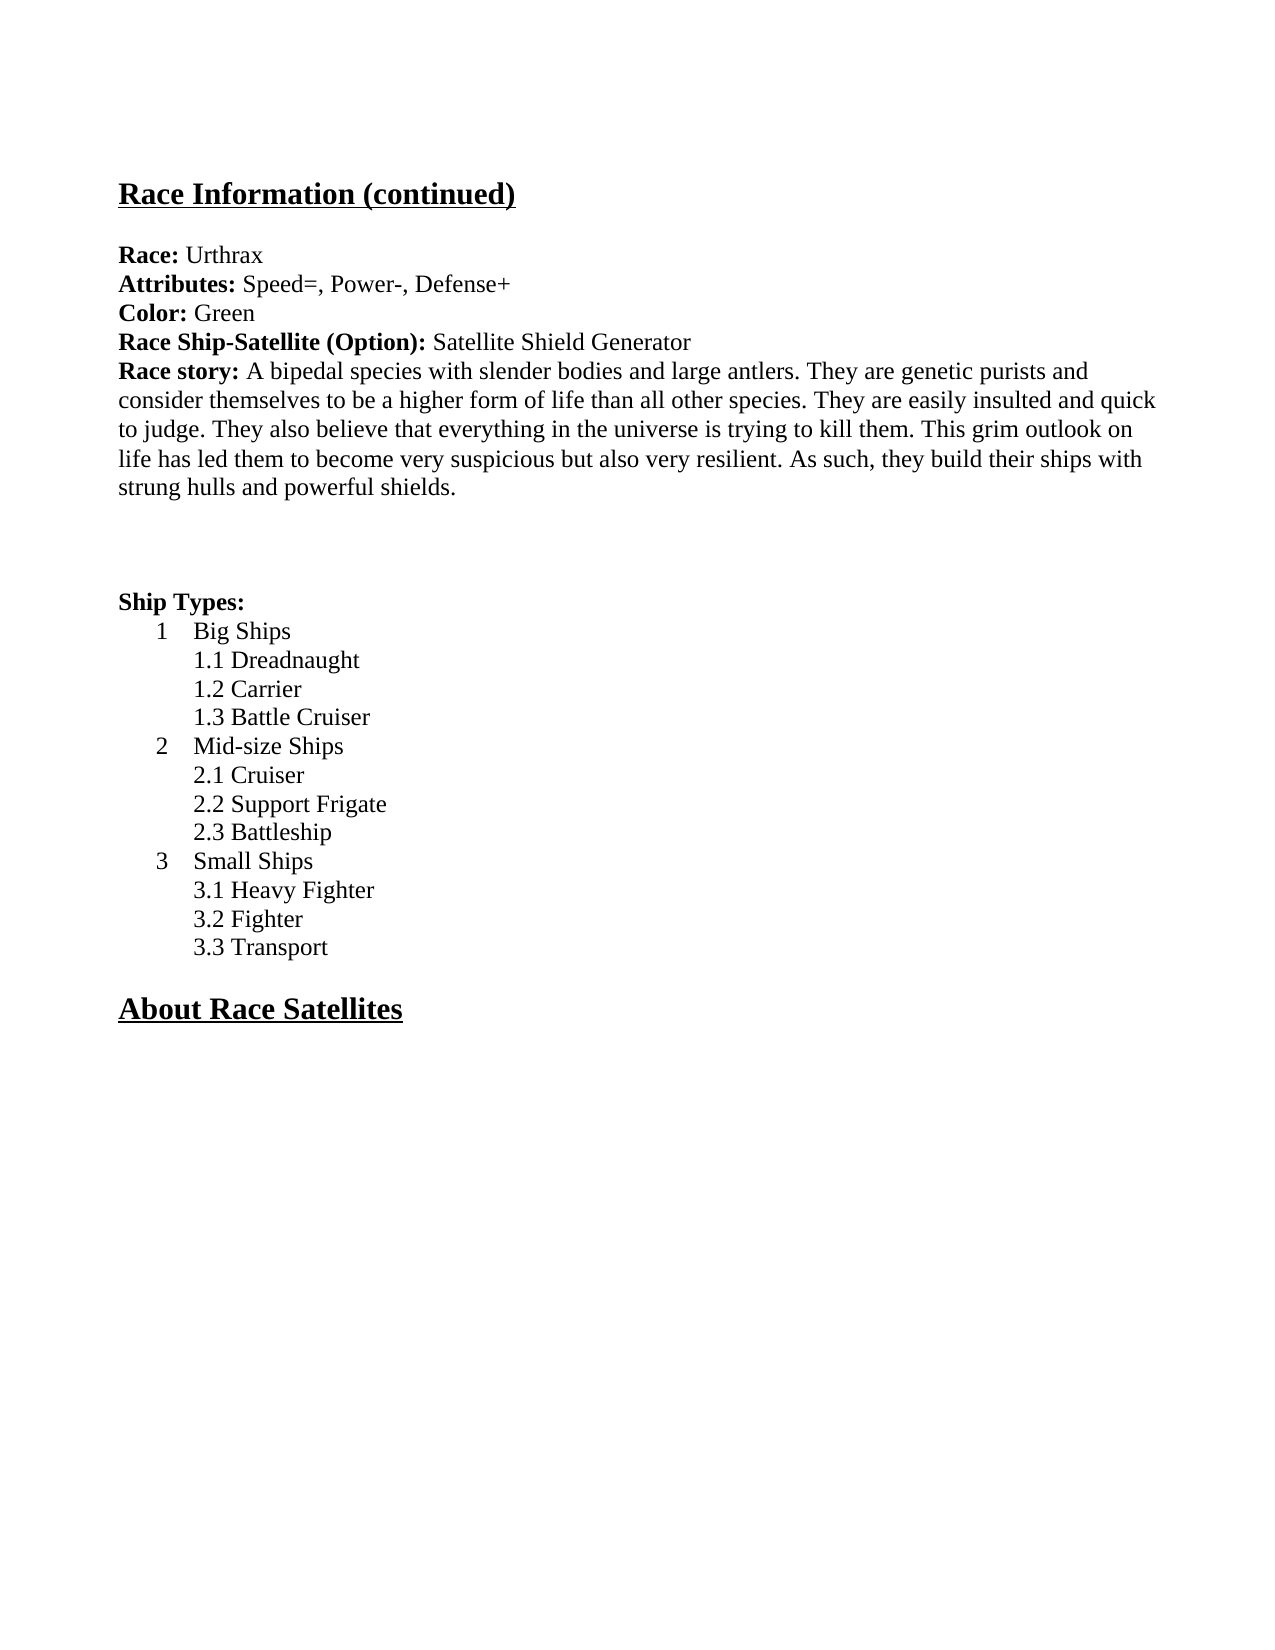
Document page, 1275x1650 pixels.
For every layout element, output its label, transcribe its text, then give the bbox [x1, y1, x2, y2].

text Race story: ﻿﻿A bipedal species with slender bodies and large antlers. They are genetic purists and consider themselves to be a higher form of life than all other species. ﻿They are easily insulted and quick to judge. ﻿They also believe that everything in the universe is trying to kill them. This grim outlook on life has led them to become very suspicious but also very resilient. As such, they build their ships with strung hulls and powerful shields. [118, 356, 1157, 501]
text Race: ﻿Urthrax [118, 240, 1157, 269]
list Big Ships [156, 616, 1157, 645]
text About Race Satellites [118, 990, 1157, 1026]
text Attributes: Speed=, Power-, Defense+ [118, 269, 1157, 298]
list Mid-size Ships [156, 731, 1157, 760]
list Heavy Fighter [193, 875, 1157, 904]
list Transport [193, 932, 1157, 961]
list Dreadnaught [193, 645, 1157, 674]
list Battleship [193, 817, 1157, 846]
text Race Ship-Satellite (Option): Satellite Shield Generator [118, 327, 1157, 356]
text Color: Green [118, 298, 1157, 327]
list Fighter [193, 904, 1157, 932]
text Race Information (continued) [118, 176, 1157, 212]
list Battle Cruiser [193, 702, 1157, 731]
list Cruiser [193, 760, 1157, 789]
list Carrier [193, 674, 1157, 702]
list Support Frigate [193, 789, 1157, 817]
list Small Ships [156, 846, 1157, 875]
text Ship Types: [118, 587, 1157, 616]
